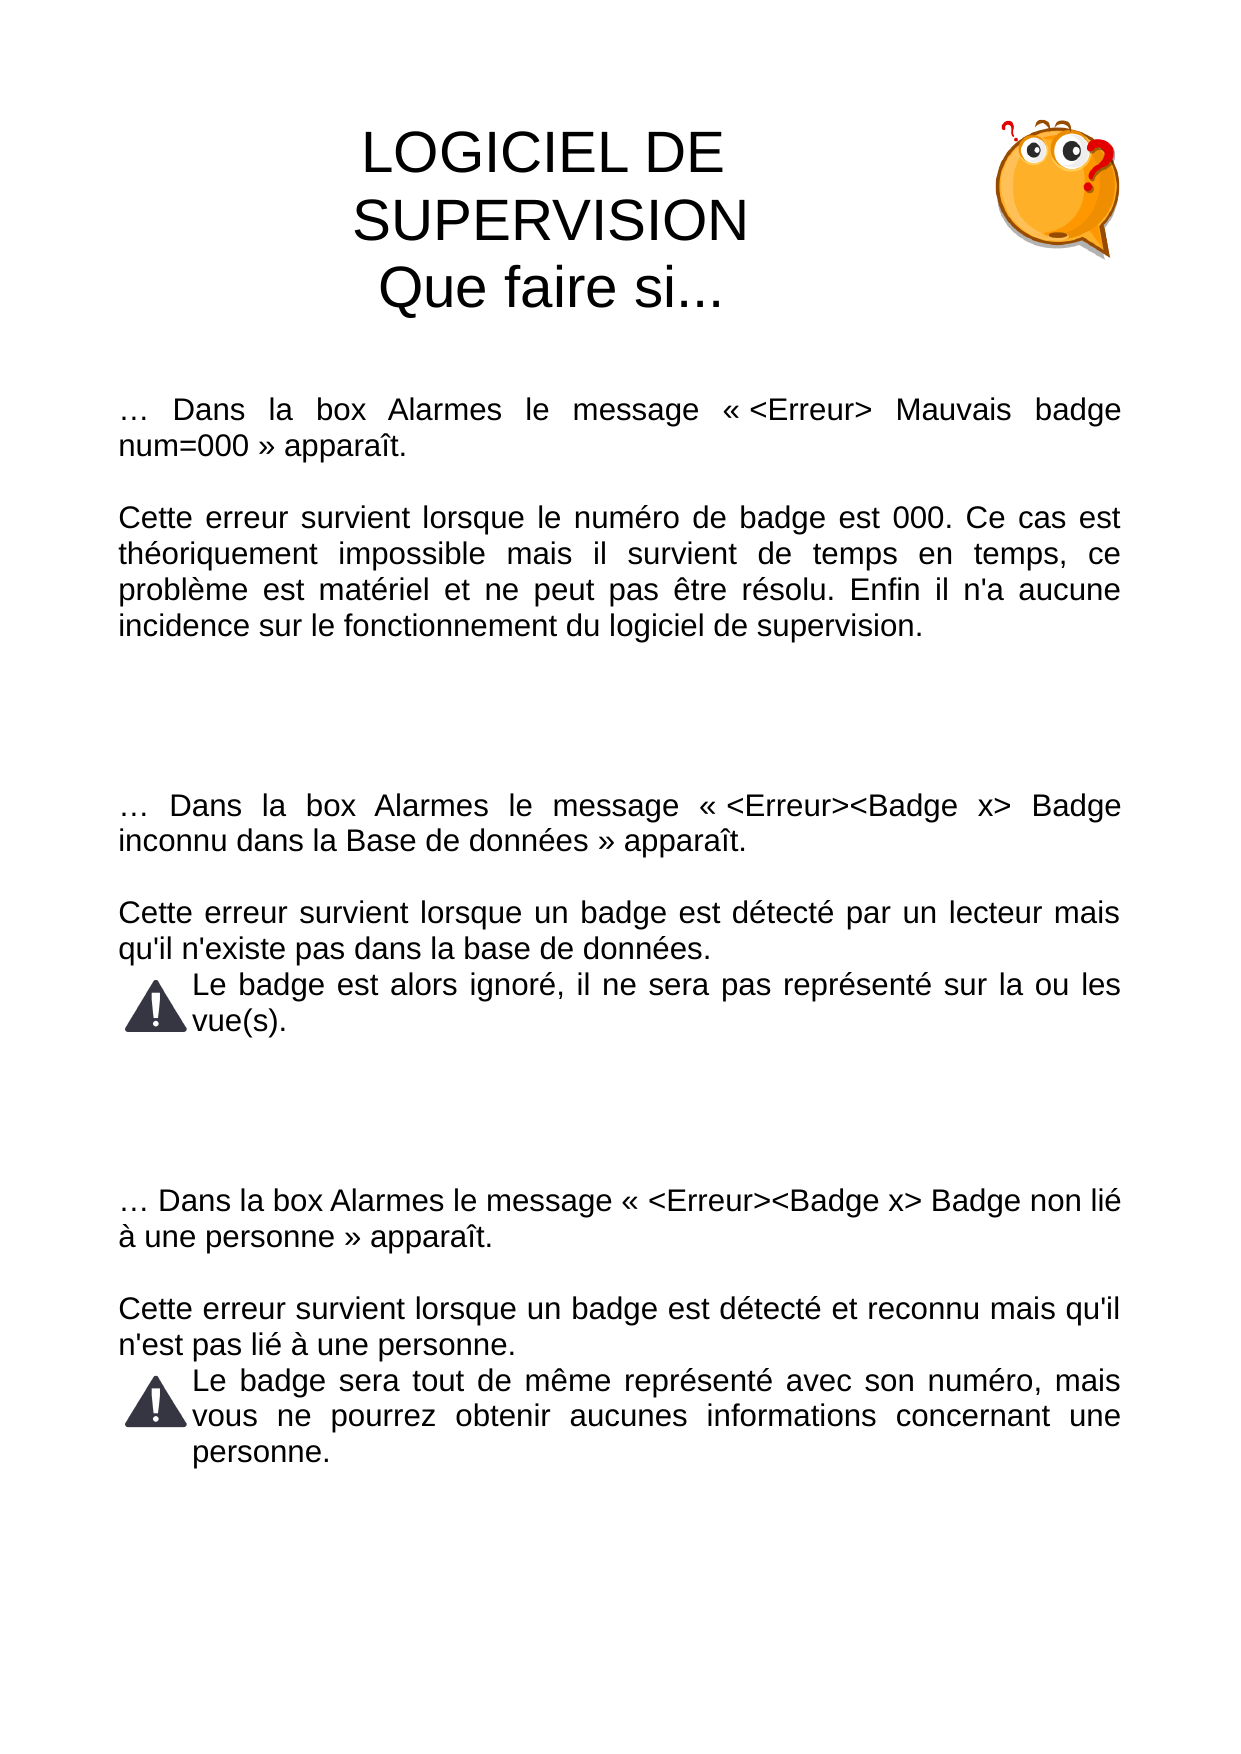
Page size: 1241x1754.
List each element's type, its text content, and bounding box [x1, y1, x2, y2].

text Cette erreur survient lorsque le numéro de badge est 000. Ce cas est théoriquement impossible mais il survient de temps en temps, ce problème est matériel et ne peut pas être résolu. Enfin il n'a aucune incidence sur le fonctionnement du logiciel de supervision. [118, 499, 1122, 643]
text Cette erreur survient lorsque un badge est détecté par un lecteur mais qu'il n'existe pas dans la base de données. [118, 894, 1122, 966]
text … Dans la box Alarmes le message « <Erreur><Badge x> Badge inconnu dans la Base de données » apparaît. [118, 787, 1122, 858]
text Que faire si... [118, 252, 1122, 319]
text … Dans la box Alarmes le message « <Erreur> Mauvais badge num=000 » apparaît. [118, 391, 1122, 463]
text SUPERVISION [118, 185, 984, 252]
text Cette erreur survient lorsque un badge est détecté et reconnu mais qu'il n'est pas lié à une personne. [118, 1290, 1122, 1362]
picture [120, 971, 192, 1042]
text Le badge sera tout de même représenté avec son numéro, mais vous ne pourrez obtenir aucunes informations concernant une personne. [118, 1362, 1122, 1469]
text … Dans la box Alarmes le message « <Erreur><Badge x> Badge non lié à une personne » apparaît. [118, 1182, 1122, 1254]
text Le badge est alors ignoré, il ne sera pas représenté sur la ou les vue(s). [118, 966, 1122, 1038]
picture [120, 1366, 192, 1437]
picture [984, 118, 1123, 260]
text LOGICIEL DE [118, 118, 984, 185]
